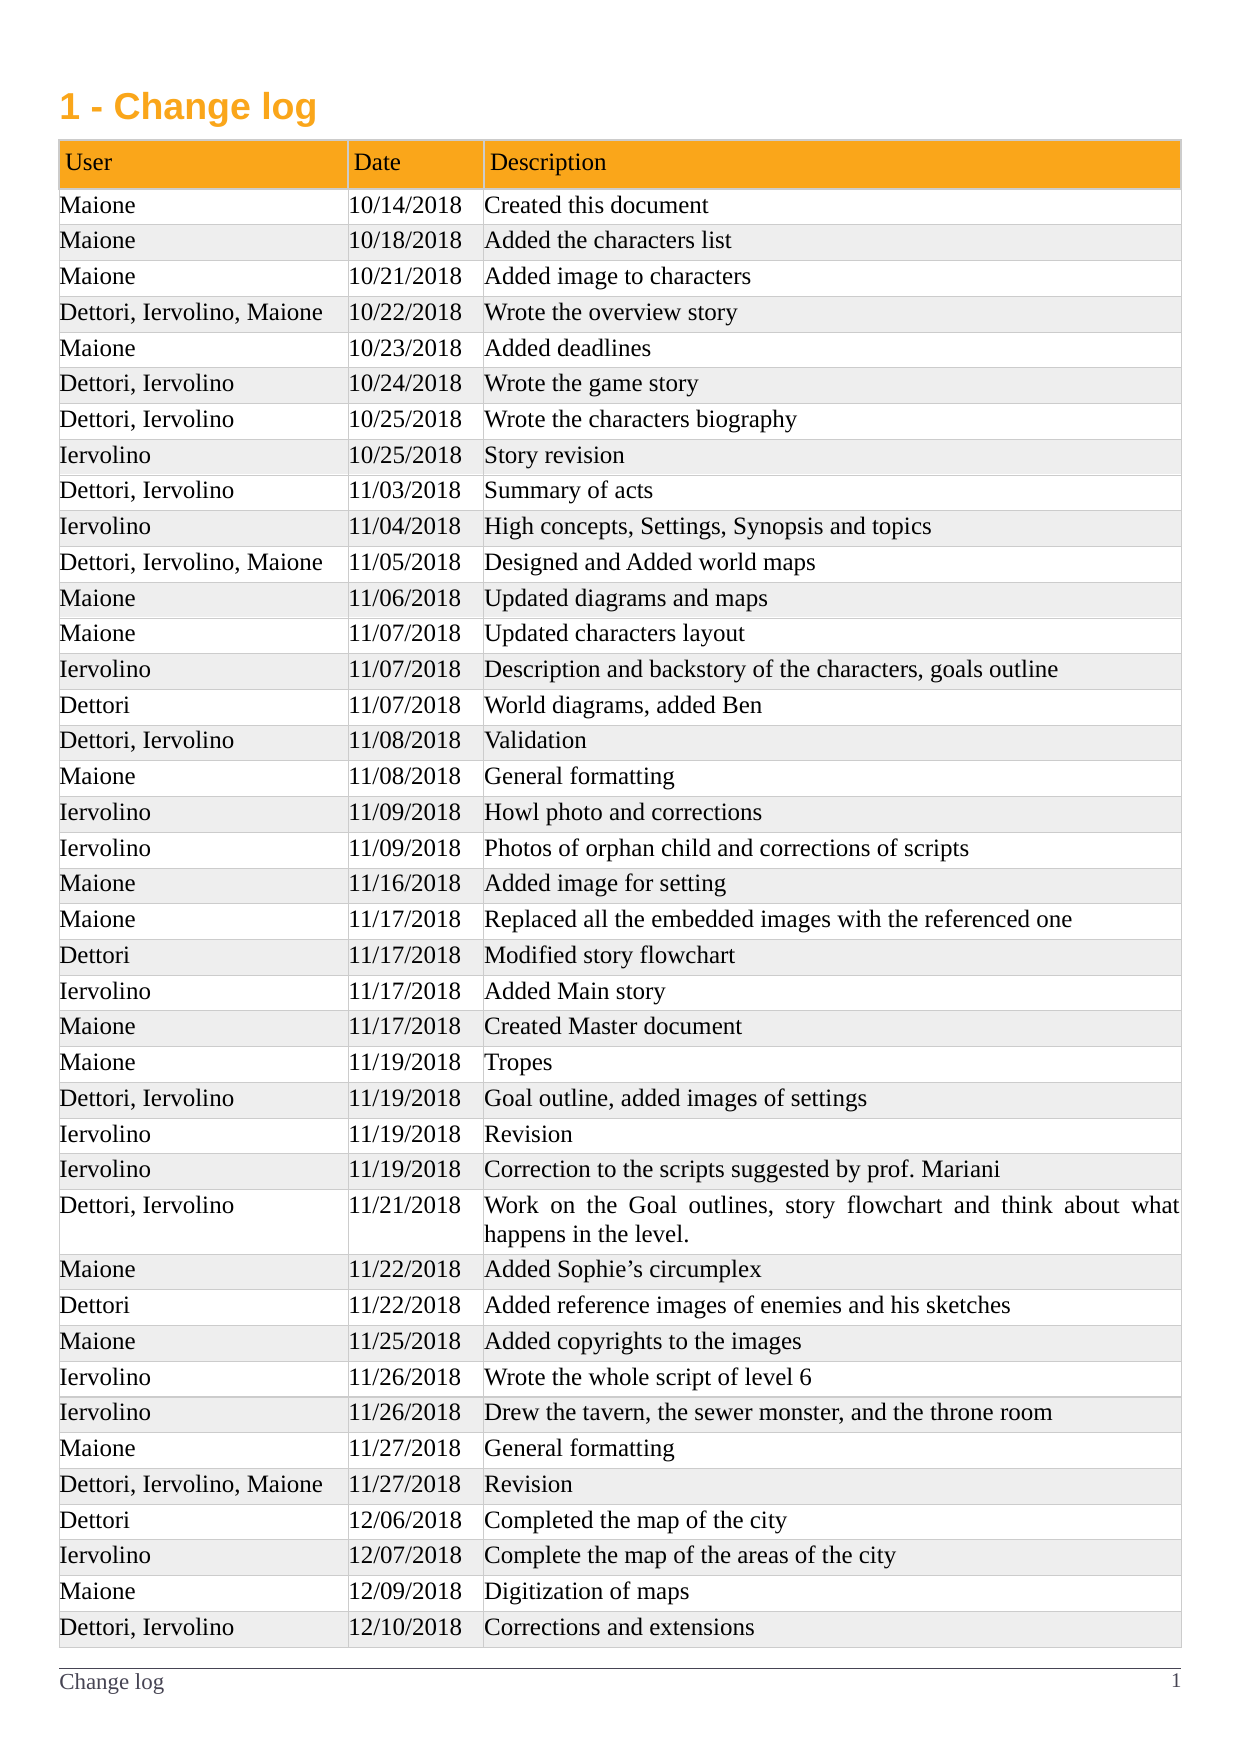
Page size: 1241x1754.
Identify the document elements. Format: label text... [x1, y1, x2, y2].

table_cell 27/11/2018 [349, 1433, 483, 1468]
table_cell 06/11/2018 [349, 583, 483, 617]
table_cell 22/11/2018 [349, 1255, 483, 1289]
table_cell 19/11/2018 [349, 1047, 483, 1082]
table_cell Complete the map of the areas of the city [484, 1540, 1181, 1575]
table_cell Revision [484, 1469, 1181, 1504]
table_cell 07/11/2018 [349, 690, 483, 724]
table_cell 23/10/2018 [349, 333, 483, 367]
table_cell General formatting [484, 761, 1181, 796]
table_cell Correction to the scripts suggested by prof. Mariani [484, 1154, 1181, 1189]
table_cell Maione [60, 1326, 348, 1361]
table_cell Maione [60, 225, 348, 260]
table_cell 17/11/2018 [349, 1011, 483, 1046]
table_cell 03/11/2018 [349, 476, 483, 510]
table_cell Maione [60, 333, 348, 367]
table_cell Dettori, Iervolino [60, 476, 348, 510]
table_cell Completed the map of the city [484, 1505, 1181, 1539]
table_cell Dettori, Iervolino, Maione [60, 547, 348, 582]
table_cell Wrote the overview story [484, 297, 1181, 332]
table_cell Designed and Added world maps [484, 547, 1181, 582]
table_cell Iervolino [60, 1154, 348, 1189]
table_cell 09/12/2018 [349, 1576, 483, 1611]
table_cell High concepts, Settings, Synopsis and topics [484, 511, 1181, 546]
table_cell 25/11/2018 [349, 1326, 483, 1361]
table_cell Iervolino [60, 976, 348, 1010]
table_cell Added the characters list [484, 225, 1181, 260]
table_cell Dettori, Iervolino [60, 404, 348, 439]
table_cell 19/11/2018 [349, 1154, 483, 1189]
table_cell 08/11/2018 [349, 726, 483, 760]
table_cell Dettori [60, 1290, 348, 1325]
table_cell Maione [60, 1011, 348, 1046]
table_cell 21/11/2018 [349, 1190, 483, 1253]
table_cell Wrote the whole script of level 6 [484, 1362, 1181, 1396]
table_cell Maione [60, 1255, 348, 1289]
table_cell 05/11/2018 [349, 547, 483, 582]
table_cell Dettori, Iervolino [60, 1612, 348, 1647]
table_cell Dettori, Iervolino [60, 368, 348, 403]
table_cell Corrections and extensions [484, 1612, 1181, 1647]
table_cell Updated characters layout [484, 619, 1181, 653]
table_cell 18/10/2018 [349, 225, 483, 260]
table_cell Story revision [484, 440, 1181, 474]
table_cell 06/12/2018 [349, 1505, 483, 1539]
table_cell 26/11/2018 [349, 1398, 483, 1432]
table_cell Dettori, Iervolino [60, 726, 348, 760]
table_cell Modified story flowchart [484, 940, 1181, 975]
table_cell Replaced all the embedded images with the referenced one [484, 904, 1181, 939]
table_cell Maione [60, 190, 348, 224]
table_cell Maione [60, 261, 348, 296]
table_cell 26/11/2018 [349, 1362, 483, 1396]
table_cell Iervolino [60, 833, 348, 867]
table_cell Dettori [60, 1505, 348, 1539]
table_cell Added Sophie’s circumplex [484, 1255, 1181, 1289]
table_cell Dettori [60, 690, 348, 724]
table_cell Dettori, Iervolino, Maione [60, 297, 348, 332]
table_cell Created Master document [484, 1011, 1181, 1046]
table_cell 22/10/2018 [349, 297, 483, 332]
table_cell 07/12/2018 [349, 1540, 483, 1575]
table_header Description [485, 141, 1180, 188]
table_cell 08/11/2018 [349, 761, 483, 796]
table_cell Drew the tavern, the sewer monster, and the throne room [484, 1398, 1181, 1432]
table_cell Tropes [484, 1047, 1181, 1082]
table_cell 17/11/2018 [349, 976, 483, 1010]
table_cell 14/10/2018 [349, 190, 483, 224]
table_cell Iervolino [60, 440, 348, 474]
table_cell Maione [60, 869, 348, 903]
table_cell 19/11/2018 [349, 1119, 483, 1153]
table_cell 22/11/2018 [349, 1290, 483, 1325]
table_cell 07/11/2018 [349, 654, 483, 689]
table_cell 19/11/2018 [349, 1083, 483, 1118]
table_cell 24/10/2018 [349, 368, 483, 403]
table_cell 25/10/2018 [349, 404, 483, 439]
table_cell Iervolino [60, 511, 348, 546]
table_cell 04/11/2018 [349, 511, 483, 546]
table_cell Created this document [484, 190, 1181, 224]
table_header User [60, 141, 347, 188]
table_cell Added copyrights to the images [484, 1326, 1181, 1361]
table_cell Iervolino [60, 797, 348, 832]
table_cell Goal outline, added images of settings [484, 1083, 1181, 1118]
table_cell Iervolino [60, 1119, 348, 1153]
table_cell 17/11/2018 [349, 940, 483, 975]
table_cell Wrote the characters biography [484, 404, 1181, 439]
table_cell Maione [60, 1576, 348, 1611]
table_cell Dettori, Iervolino [60, 1190, 348, 1253]
table_cell Added Main story [484, 976, 1181, 1010]
table_cell 16/11/2018 [349, 869, 483, 903]
table_cell Maione [60, 1433, 348, 1468]
subtitle Change log [59, 84, 1181, 127]
table_cell 10/12/2018 [349, 1612, 483, 1647]
table_header Date [349, 141, 483, 188]
table_cell 07/11/2018 [349, 619, 483, 653]
table_cell Dettori, Iervolino, Maione [60, 1469, 348, 1504]
table_cell General formatting [484, 1433, 1181, 1468]
table_cell 17/11/2018 [349, 904, 483, 939]
table_cell Summary of acts [484, 476, 1181, 510]
table_cell Dettori [60, 940, 348, 975]
table_cell Revision [484, 1119, 1181, 1153]
table_cell Digitization of maps [484, 1576, 1181, 1611]
table_cell 21/10/2018 [349, 261, 483, 296]
table_cell 09/11/2018 [349, 797, 483, 832]
table_cell World diagrams, added Ben [484, 690, 1181, 724]
table_cell Added reference images of enemies and his sketches [484, 1290, 1181, 1325]
table_cell Photos of orphan child and corrections of scripts [484, 833, 1181, 867]
table_cell Dettori, Iervolino [60, 1083, 348, 1118]
table_cell 25/10/2018 [349, 440, 483, 474]
table_cell Maione [60, 761, 348, 796]
table_cell Work on the Goal outlines, story flowchart and think about what happens in the level. [484, 1190, 1181, 1253]
table_cell Added image for setting [484, 869, 1181, 903]
table_cell Maione [60, 583, 348, 617]
table_cell Added deadlines [484, 333, 1181, 367]
table_cell 27/11/2018 [349, 1469, 483, 1504]
table_cell Maione [60, 619, 348, 653]
table_cell Validation [484, 726, 1181, 760]
table_cell Iervolino [60, 1362, 348, 1396]
table_cell Added image to characters [484, 261, 1181, 296]
table_cell Iervolino [60, 1540, 348, 1575]
table_cell Maione [60, 1047, 348, 1082]
table_cell Maione [60, 904, 348, 939]
table_cell Updated diagrams and maps [484, 583, 1181, 617]
table_cell Wrote the game story [484, 368, 1181, 403]
table_cell 09/11/2018 [349, 833, 483, 867]
table_cell Description and backstory of the characters, goals outline [484, 654, 1181, 689]
table_cell Iervolino [60, 654, 348, 689]
table_cell Iervolino [60, 1398, 348, 1432]
table_cell Howl photo and corrections [484, 797, 1181, 832]
